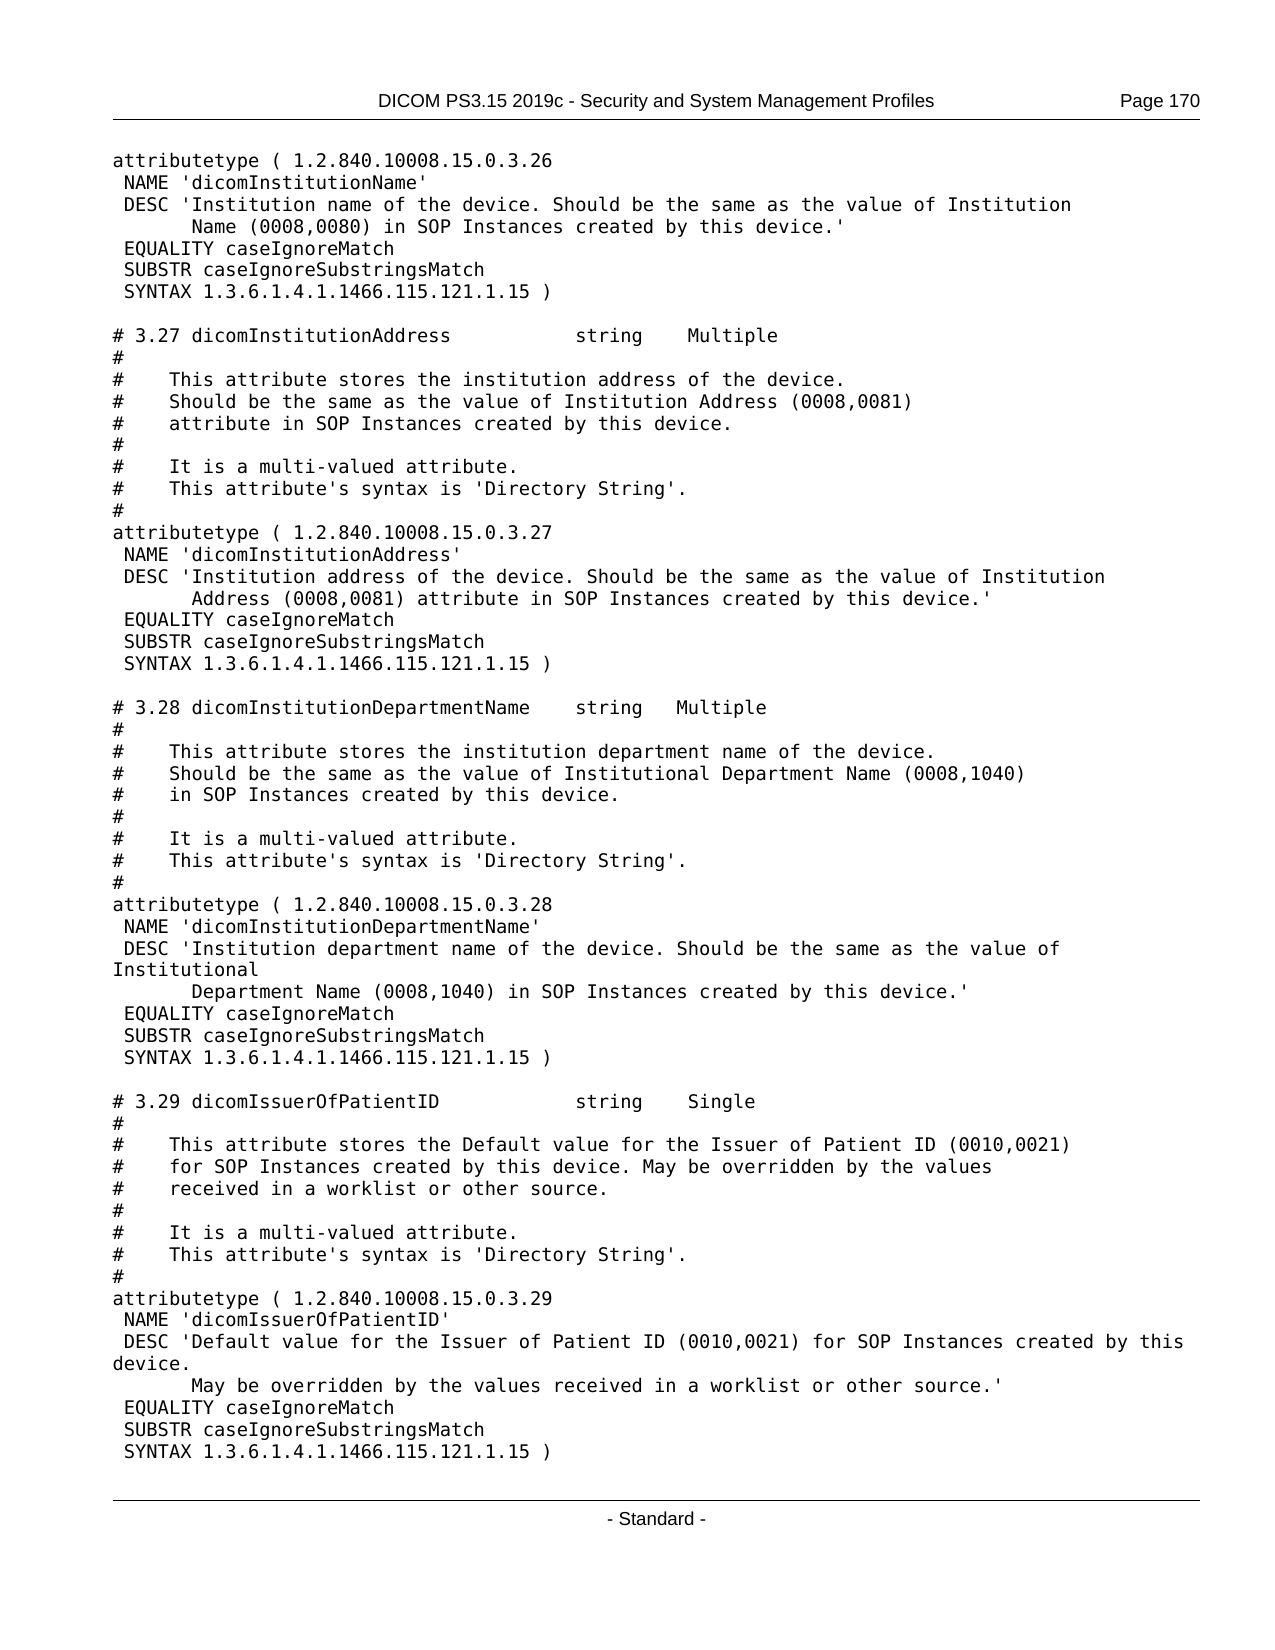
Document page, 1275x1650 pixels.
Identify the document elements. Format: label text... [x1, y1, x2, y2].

text attributetype ( 1.2.840.10008.15.0.3.26 NAME 'dicomInstitutionName' DESC 'Institution name of the device. Should be the same as the value of Institution Name (0008,0080) in SOP Instances created by this device.' EQUALITY caseIgnoreMatch SUBSTR caseIgnoreSubstringsMatch SYNTAX 1.3.6.1.4.1.1466.115.121.1.15 ) # 3.27 dicomInstitutionAddress string Multiple # # This attribute stores the institution address of the device. # Should be the same as the value of Institution Address (0008,0081) # attribute in SOP Instances created by this device. # # It is a multi-valued attribute. # This attribute's syntax is 'Directory String'. # attributetype ( 1.2.840.10008.15.0.3.27 NAME 'dicomInstitutionAddress' DESC 'Institution address of the device. Should be the same as the value of Institution Address (0008,0081) attribute in SOP Instances created by this device.' EQUALITY caseIgnoreMatch SUBSTR caseIgnoreSubstringsMatch SYNTAX 1.3.6.1.4.1.1466.115.121.1.15 ) # 3.28 dicomInstitutionDepartmentName string Multiple # # This attribute stores the institution department name of the device. # Should be the same as the value of Institutional Department Name (0008,1040) # in SOP Instances created by this device. # # It is a multi-valued attribute. # This attribute's syntax is 'Directory String'. # attributetype ( 1.2.840.10008.15.0.3.28 NAME 'dicomInstitutionDepartmentName' DESC 'Institution department name of the device. Should be the same as the value of Institutional Department Name (0008,1040) in SOP Instances created by this device.' EQUALITY caseIgnoreMatch SUBSTR caseIgnoreSubstringsMatch SYNTAX 1.3.6.1.4.1.1466.115.121.1.15 ) # 3.29 dicomIssuerOfPatientID string Single # # This attribute stores the Default value for the Issuer of Patient ID (0010,0021) # for SOP Instances created by this device. May be overridden by the values # received in a worklist or other source. # # It is a multi-valued attribute. # This attribute's syntax is 'Directory String'. # attributetype ( 1.2.840.10008.15.0.3.29 NAME 'dicomIssuerOfPatientID' DESC 'Default value for the Issuer of Patient ID (0010,0021) for SOP Instances created by this device. May be overridden by the values received in a worklist or other source.' EQUALITY caseIgnoreMatch SUBSTR caseIgnoreSubstringsMatch SYNTAX 1.3.6.1.4.1.1466.115.121.1.15 ) [112, 150, 1200, 1484]
